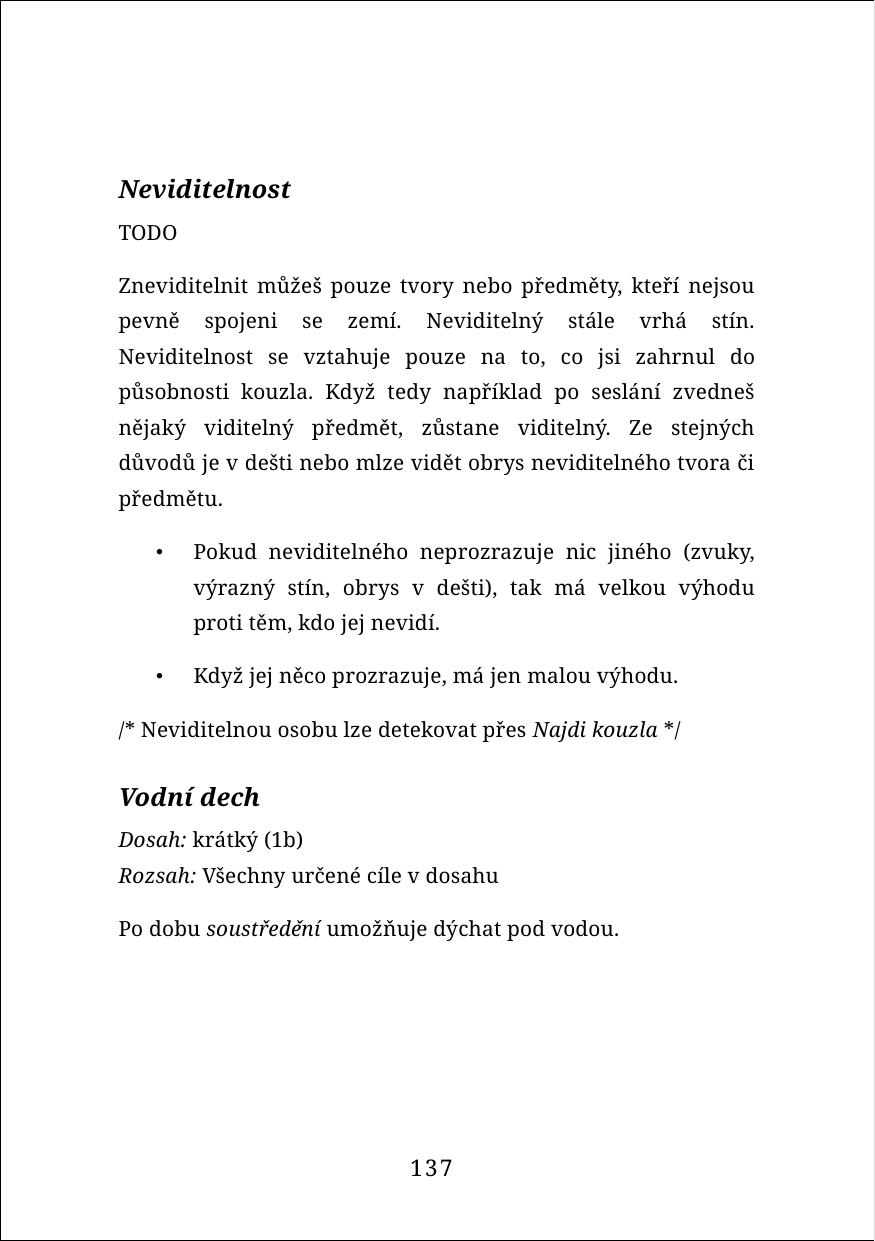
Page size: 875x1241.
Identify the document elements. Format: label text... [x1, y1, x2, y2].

text Zneviditelnit můžeš pouze tvory nebo předměty, kteří nejsou pevně spojeni se zemí. Neviditelný stále vrhá stín. Neviditelnost se vztahuje pouze na to, co jsi zahrnul do působnosti kouzla. Když tedy například po seslání zvedneš nějaký viditelný předmět, zůstane viditelný. Ze stejných důvodů je v dešti nebo mlze vidět obrys neviditelného tvora či předmětu. [118, 271, 756, 512]
text Dosah: krátký (1b) Rozsah: Všechny určené cíle v dosahu [118, 826, 756, 889]
text Po dobu soustředění umožňuje dýchat pod vodou. [118, 914, 756, 943]
text TODO [118, 218, 756, 246]
list Pokud neviditelného neprozrazuje nic jiného (zvuky, výrazný stín, obrys v dešti), tak má velkou výhodu proti těm, kdo jej nevidí. [156, 537, 756, 637]
subtitle Vodní dech [118, 780, 756, 814]
subtitle Neviditelnost [118, 172, 756, 206]
text /* Neviditelnou osobu lze detekovat přes Najdi kouzla */ [118, 715, 756, 743]
list Když jej něco prozrazuje, má jen malou výhodu. [156, 661, 756, 690]
